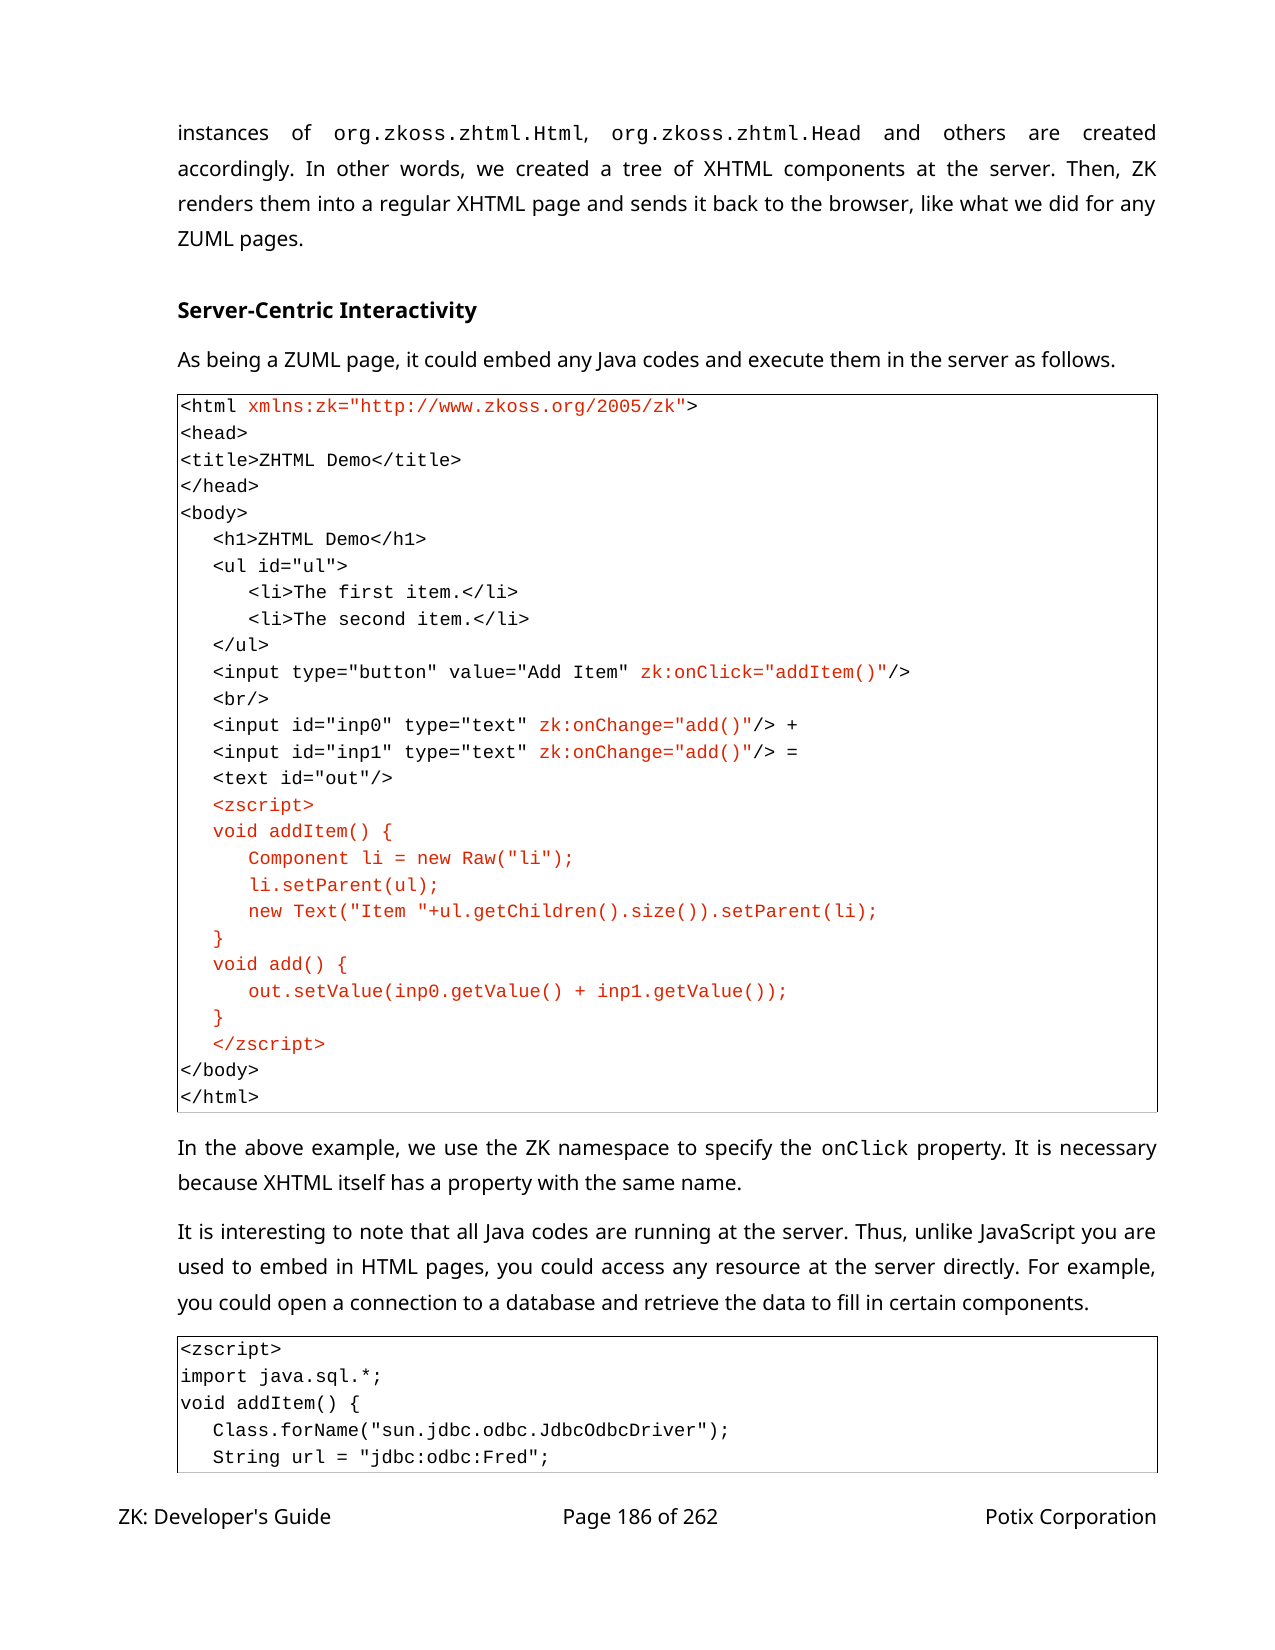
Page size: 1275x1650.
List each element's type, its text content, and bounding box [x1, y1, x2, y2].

text <zscript> [178, 1337, 1157, 1361]
text <html xmlns:zk="http://www.zkoss.org/2005/zk"> <head> <title>ZHTML Demo</title> </head> <body> <h1>ZHTML Demo</h1> <ul id="ul"> <li>The first item.</li> <li>The second item.</li> </ul> <input type="button" value="Add Item" zk:onClick="addItem()"/> <br/> <input id="inp0" type="text" zk:onChange="add()"/> + <input id="inp1" type="text" zk:onChange="add()"/> = <text id="out"/> <zscript> void addItem() { Component li = new Raw("li"); li.setParent(ul); new Text("Item "+ul.getChildren().size()).setParent(li); } void add() { out.setValue(inp0.getValue() + inp1.getValue()); } </zscript> </body> </html> [178, 395, 1157, 1112]
text It is interesting to note that all Java codes are running at the server. Thus, unlike JavaScript you are used to embed in HTML pages, you could access any resource at the server directly. For example, you could open a connection to a database and retrieve the data to fill in certain components. [177, 1217, 1157, 1316]
text Class.forName("sun.jdbc.odbc.JdbcOdbcDriver"); [178, 1418, 1157, 1442]
text In the above example, we use the ZK namespace to specify the onClick property. It is necessary because XHTML itself has a property with the same name. [177, 1133, 1157, 1197]
text String url = "jdbc:odbc:Fred"; [178, 1445, 1157, 1472]
text import java.sql.*; [178, 1364, 1157, 1388]
text instances of org.zkoss.zhtml.Html, org.zkoss.zhtml.Head and others are created accordingly. In other words, we created a tree of XHTML components at the server. Then, ZK renders them into a regular XHTML page and sends it back to the browser, like what we did for any ZUML pages. [177, 118, 1157, 252]
subtitle Server-Centric Interactivity [177, 295, 1157, 325]
text void addItem() { [178, 1391, 1157, 1415]
text As being a ZUML page, it could embed any Java codes and execute them in the server as follows. [177, 345, 1157, 374]
